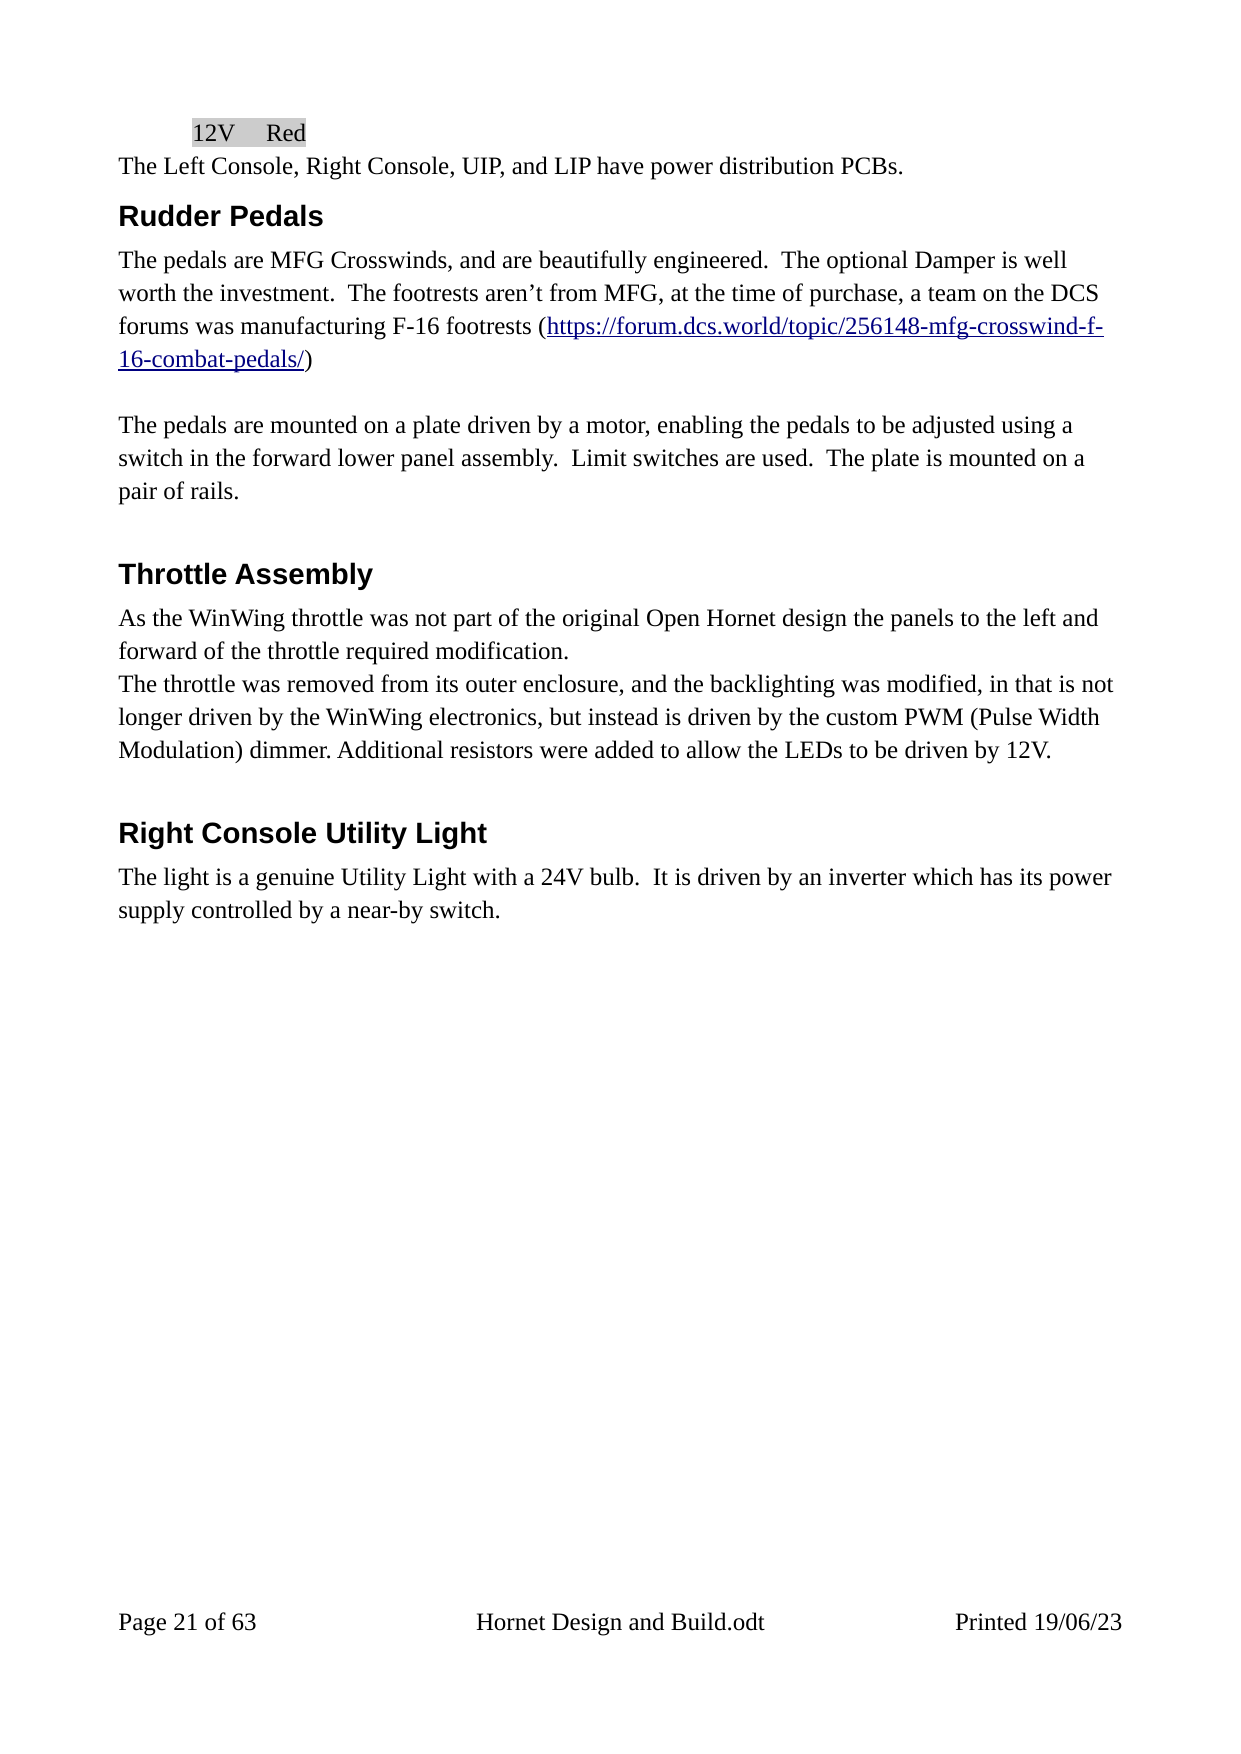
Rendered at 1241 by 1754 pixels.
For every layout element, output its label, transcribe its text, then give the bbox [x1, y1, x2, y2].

subtitle Rudder Pedals [118, 199, 1122, 232]
text As the WinWing throttle was not part of the original Open Hornet design the panels to the left and forward of the throttle required modification. [118, 603, 1122, 665]
text 12V Red [118, 118, 1122, 147]
text The pedals are mounted on a plate driven by a motor, enabling the pedals to be adjusted using a switch in the forward lower panel assembly. Limit switches are used. The plate is mounted on a pair of rails. [118, 410, 1122, 505]
text The Left Console, Right Console, UIP, and LIP have power distribution PCBs. [118, 151, 1122, 180]
text The light is a genuine Utility Light with a 24V bulb. It is driven by an inverter which has its power supply controlled by a near-by switch. [118, 862, 1122, 924]
text The throttle was removed from its outer enclosure, and the backlighting was modified, in that is not longer driven by the WinWing electronics, but instead is driven by the custom PWM (Pulse Width Modulation) dimmer. Additional resistors were added to allow the LEDs to be driven by 12V. [118, 669, 1122, 764]
text The pedals are MFG Crosswinds, and are beautifully engineered. The optional Damper is well worth the investment. The footrests aren’t from MFG, at the time of purchase, a team on the DCS forums was manufacturing F-16 footrests (https://forum.dcs.world/topic/256148-mfg-crosswind-f-16-combat-pedals/) [118, 245, 1122, 373]
subtitle Right Console Utility Light [118, 816, 1122, 849]
subtitle Throttle Assembly [118, 557, 1122, 591]
